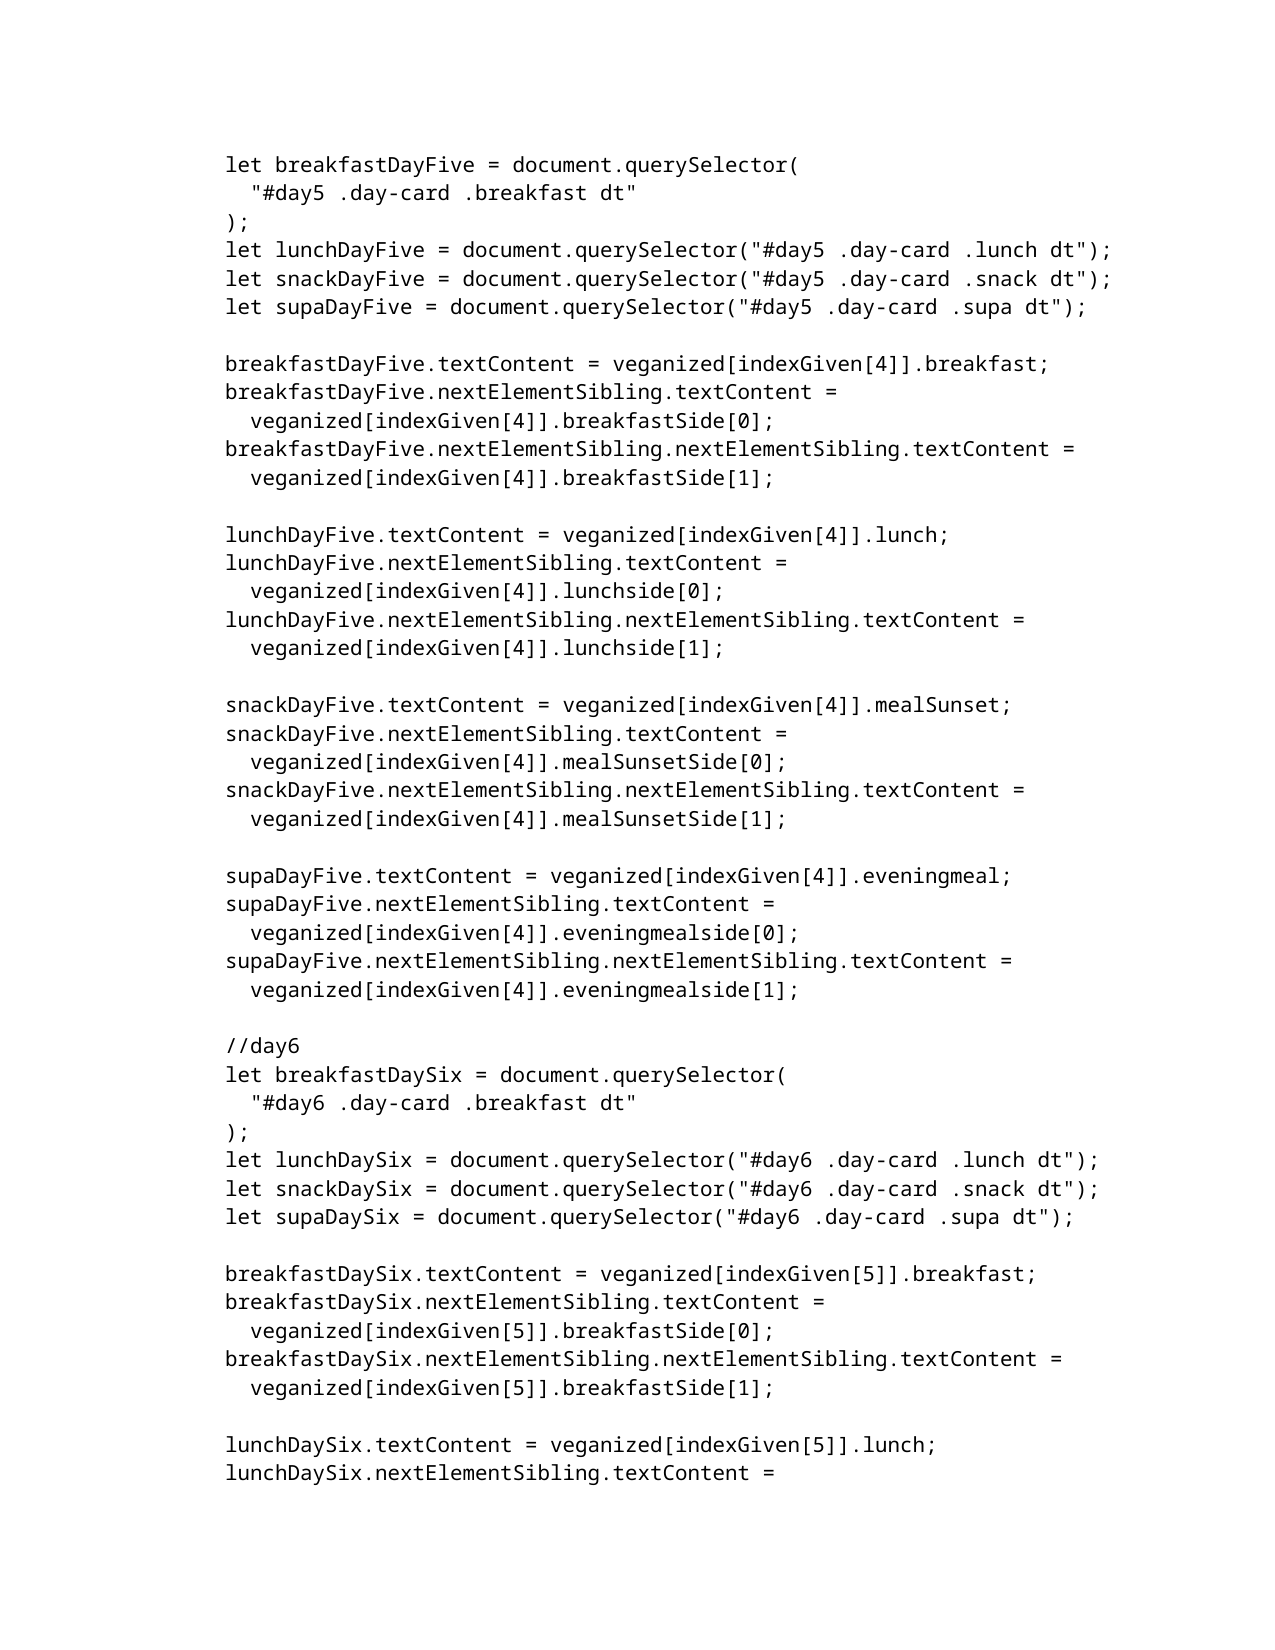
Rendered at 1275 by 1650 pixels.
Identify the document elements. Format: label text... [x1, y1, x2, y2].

text supaDayFive.nextElementSibling.nextElementSibling.textContent = [150, 946, 1125, 975]
text lunchDayFive.nextElementSibling.nextElementSibling.textContent = [150, 605, 1125, 633]
text let lunchDayFive = document.querySelector("#day5 .day-card .lunch dt"); [150, 235, 1125, 264]
text let snackDaySix = document.querySelector("#day6 .day-card .snack dt"); [150, 1174, 1125, 1202]
text lunchDaySix.textContent = veganized[indexGiven[5]].lunch; [150, 1430, 1125, 1458]
text veganized[indexGiven[4]].eveningmealside[1]; [150, 975, 1125, 1003]
text veganized[indexGiven[4]].mealSunsetSide[0]; [150, 747, 1125, 776]
text let breakfastDayFive = document.querySelector( [150, 150, 1125, 178]
text breakfastDaySix.textContent = veganized[indexGiven[5]].breakfast; [150, 1259, 1125, 1287]
text ); [150, 207, 1125, 235]
text veganized[indexGiven[4]].breakfastSide[0]; [150, 406, 1125, 434]
text lunchDaySix.nextElementSibling.textContent = [150, 1458, 1125, 1487]
text veganized[indexGiven[4]].mealSunsetSide[1]; [150, 804, 1125, 832]
text lunchDayFive.nextElementSibling.textContent = [150, 548, 1125, 577]
text let snackDayFive = document.querySelector("#day5 .day-card .snack dt"); [150, 264, 1125, 292]
text "#day5 .day-card .breakfast dt" [150, 178, 1125, 207]
text veganized[indexGiven[5]].breakfastSide[0]; [150, 1316, 1125, 1344]
text //day6 [150, 1032, 1125, 1060]
text let supaDayFive = document.querySelector("#day5 .day-card .supa dt"); [150, 292, 1125, 321]
text snackDayFive.textContent = veganized[indexGiven[4]].mealSunset; [150, 690, 1125, 719]
text veganized[indexGiven[5]].breakfastSide[1]; [150, 1373, 1125, 1401]
text veganized[indexGiven[4]].breakfastSide[1]; [150, 463, 1125, 491]
text let lunchDaySix = document.querySelector("#day6 .day-card .lunch dt"); [150, 1145, 1125, 1174]
text breakfastDayFive.textContent = veganized[indexGiven[4]].breakfast; [150, 349, 1125, 377]
text "#day6 .day-card .breakfast dt" [150, 1088, 1125, 1117]
text veganized[indexGiven[4]].lunchside[0]; [150, 577, 1125, 605]
text supaDayFive.nextElementSibling.textContent = [150, 889, 1125, 918]
text let supaDaySix = document.querySelector("#day6 .day-card .supa dt"); [150, 1202, 1125, 1231]
text veganized[indexGiven[4]].eveningmealside[0]; [150, 918, 1125, 946]
text snackDayFive.nextElementSibling.nextElementSibling.textContent = [150, 776, 1125, 804]
text supaDayFive.textContent = veganized[indexGiven[4]].eveningmeal; [150, 861, 1125, 889]
text ); [150, 1117, 1125, 1145]
text breakfastDayFive.nextElementSibling.nextElementSibling.textContent = [150, 434, 1125, 463]
text let breakfastDaySix = document.querySelector( [150, 1060, 1125, 1088]
text breakfastDaySix.nextElementSibling.nextElementSibling.textContent = [150, 1344, 1125, 1373]
text lunchDayFive.textContent = veganized[indexGiven[4]].lunch; [150, 520, 1125, 548]
text snackDayFive.nextElementSibling.textContent = [150, 719, 1125, 747]
text breakfastDayFive.nextElementSibling.textContent = [150, 377, 1125, 406]
text breakfastDaySix.nextElementSibling.textContent = [150, 1287, 1125, 1316]
text veganized[indexGiven[4]].lunchside[1]; [150, 633, 1125, 662]
